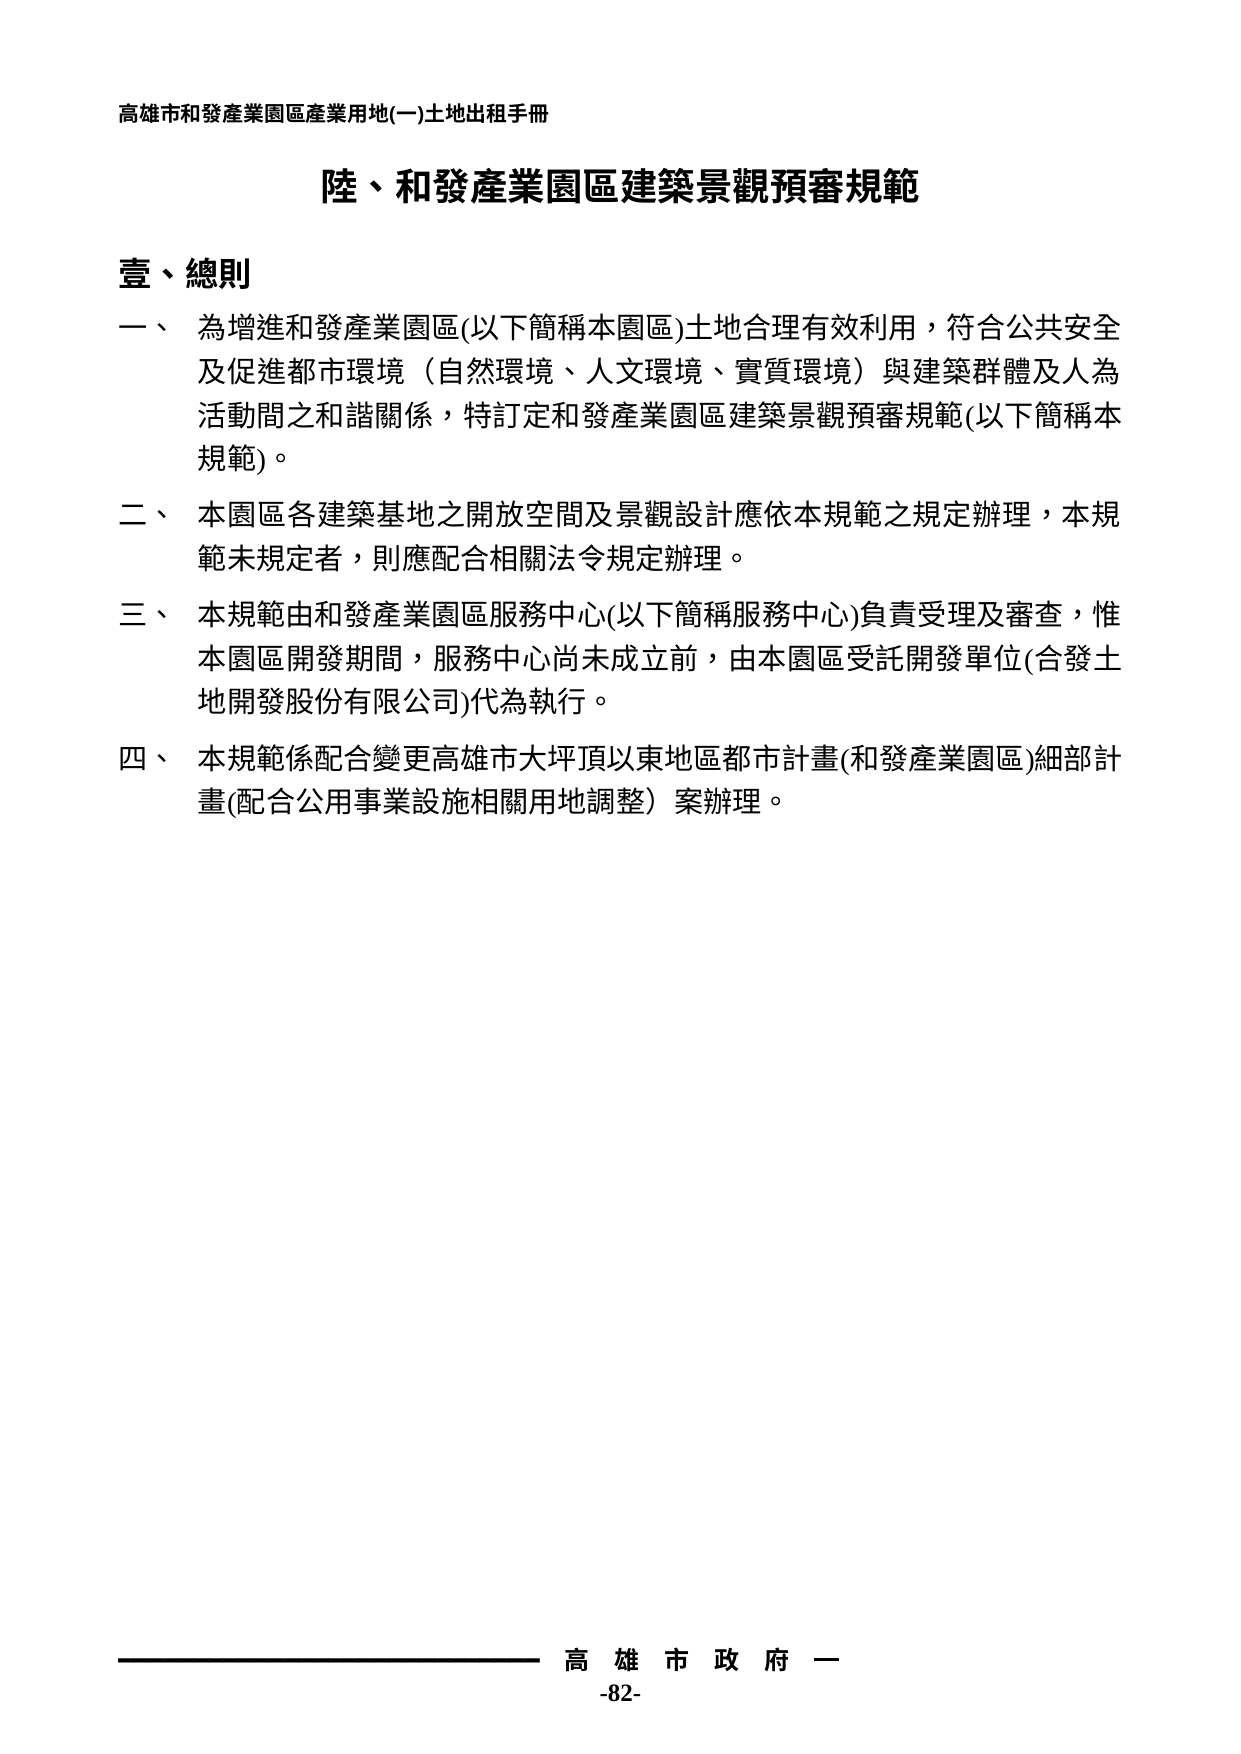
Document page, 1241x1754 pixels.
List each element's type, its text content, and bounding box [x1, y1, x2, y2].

subtitle 本規範係配合變更高雄市大坪頂以東地區都市計畫(和發產業園區)細部計畫(配合公用事業設施相關用地調整）案辦理。 [118, 738, 1122, 821]
subtitle 本園區各建築基地之開放空間及景觀設計應依本規範之規定辦理，本規範未規定者，則應配合相關法令規定辦理。 [118, 495, 1122, 578]
subtitle 為增進和發產業園區(以下簡稱本園區)土地合理有效利用，符合公共安全及促進都市環境（自然環境、人文環境、實質環境）與建築群體及人為活動間之和諧關係，特訂定和發產業園區建築景觀預審規範(以下簡稱本規範)。 [118, 308, 1122, 478]
subtitle 陸、和發產業園區建築景觀預審規範 [118, 160, 1122, 211]
text 壹、總則 [118, 249, 1122, 295]
subtitle 本規範由和發產業園區服務中心(以下簡稱服務中心)負責受理及審查，惟本園區開發期間，服務中心尚未成立前，由本園區受託開發單位(合發土地開發股份有限公司)代為執行。 [118, 594, 1122, 721]
